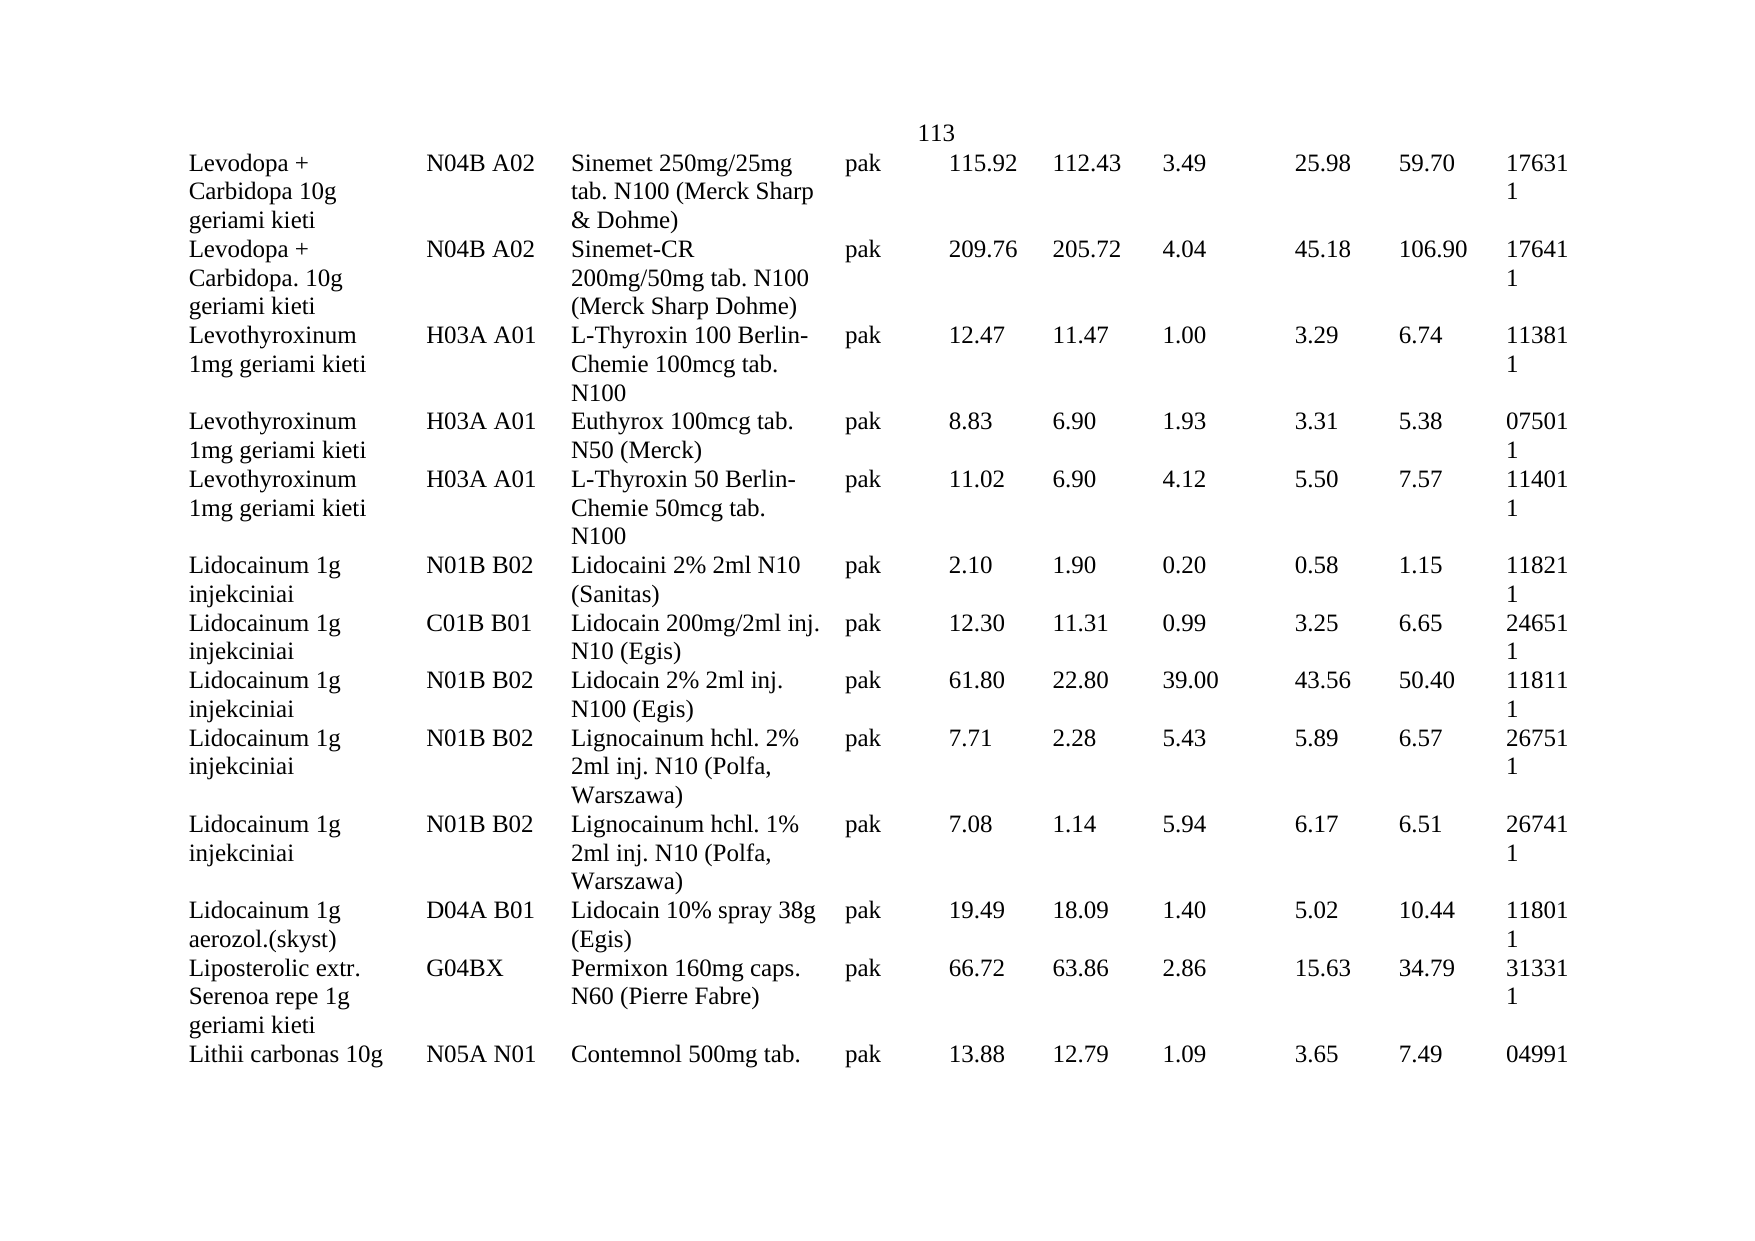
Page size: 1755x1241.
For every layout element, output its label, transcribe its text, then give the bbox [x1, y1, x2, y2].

table_cell 18.09 [1041, 895, 1151, 953]
table_cell 22.80 [1041, 665, 1151, 723]
table_cell 12.30 [938, 608, 1041, 665]
table_cell 19.49 [938, 895, 1041, 953]
table_cell 6.90 [1041, 464, 1151, 550]
table_cell [1589, 550, 1595, 608]
table_cell pak [834, 809, 937, 895]
table_cell [1589, 895, 1595, 953]
table_cell pak [834, 1039, 937, 1068]
table_cell Lidocainum 1g injekciniai [177, 665, 415, 723]
table_cell pak [834, 320, 937, 406]
table_cell 106.90 [1388, 234, 1494, 320]
table_cell pak [834, 953, 937, 1039]
table_cell 176411 [1495, 234, 1589, 320]
table_cell 1.90 [1041, 550, 1151, 608]
table_cell 2.10 [938, 550, 1041, 608]
table_cell 59.70 [1388, 148, 1494, 234]
table_cell 3.31 [1283, 406, 1387, 464]
table_cell 209.76 [938, 234, 1041, 320]
table_cell 267411 [1495, 809, 1589, 895]
table_cell 118011 [1495, 895, 1589, 953]
table_cell [1589, 320, 1595, 406]
table_cell 112.43 [1041, 148, 1151, 234]
table_cell [1589, 953, 1595, 1039]
table_cell 11.02 [938, 464, 1041, 550]
table_cell 5.94 [1151, 809, 1283, 895]
table_cell 63.86 [1041, 953, 1151, 1039]
table_cell 6.17 [1283, 809, 1387, 895]
table_cell Lidocainum 1g injekciniai [177, 809, 415, 895]
table_cell Levodopa + Carbidopa. 10g geriami kieti [177, 234, 415, 320]
table_cell 1.00 [1151, 320, 1283, 406]
table_cell 6.90 [1041, 406, 1151, 464]
table_cell H03A A01 [415, 464, 559, 550]
table_cell 113811 [1495, 320, 1589, 406]
table_cell 0.20 [1151, 550, 1283, 608]
table_cell Permixon 160mg caps. N60 (Pierre Fabre) [560, 953, 833, 1039]
table_cell 4.12 [1151, 464, 1283, 550]
table_cell 43.56 [1283, 665, 1387, 723]
table_cell 3.25 [1283, 608, 1387, 665]
table_cell Sinemet-CR 200mg/50mg tab. N100 (Merck Sharp Dohme) [560, 234, 833, 320]
table_cell [1589, 723, 1595, 809]
table_cell 6.57 [1388, 723, 1494, 809]
table_cell 10.44 [1388, 895, 1494, 953]
table_cell pak [834, 608, 937, 665]
table_cell 45.18 [1283, 234, 1387, 320]
table_cell Liposterolic extr. Serenoa repe 1g geriami kieti [177, 953, 415, 1039]
table_cell 075011 [1495, 406, 1589, 464]
table_cell 176311 [1495, 148, 1589, 234]
table_cell 114011 [1495, 464, 1589, 550]
table_cell 15.63 [1283, 953, 1387, 1039]
table_cell 267511 [1495, 723, 1589, 809]
table_cell Lidocain 2% 2ml inj. N100 (Egis) [560, 665, 833, 723]
table_cell 5.50 [1283, 464, 1387, 550]
table_cell 246511 [1495, 608, 1589, 665]
table_cell 1.93 [1151, 406, 1283, 464]
table_cell pak [834, 665, 937, 723]
table_cell Lidocain 200mg/2ml inj. N10 (Egis) [560, 608, 833, 665]
table_cell 3.49 [1151, 148, 1283, 234]
table_cell Lidocainum 1g aerozol.(skyst) [177, 895, 415, 953]
table_cell 4.04 [1151, 234, 1283, 320]
table_cell 0.58 [1283, 550, 1387, 608]
table_cell 2.86 [1151, 953, 1283, 1039]
table_cell 12.47 [938, 320, 1041, 406]
table_cell 118111 [1495, 665, 1589, 723]
table_cell Lidocainum 1g injekciniai [177, 723, 415, 809]
table_cell [1589, 464, 1595, 550]
table_cell 8.83 [938, 406, 1041, 464]
table_cell [1589, 809, 1595, 895]
table_cell N05A N01 [415, 1039, 559, 1068]
table_cell 1.09 [1151, 1039, 1283, 1068]
table_cell 6.74 [1388, 320, 1494, 406]
table_cell 34.79 [1388, 953, 1494, 1039]
table_cell N01B B02 [415, 665, 559, 723]
table_cell Lidocaini 2% 2ml N10 (Sanitas) [560, 550, 833, 608]
table_cell pak [834, 148, 937, 234]
table_cell 115.92 [938, 148, 1041, 234]
table_cell Lignocainum hchl. 1% 2ml inj. N10 (Polfa, Warszawa) [560, 809, 833, 895]
table_cell 11.47 [1041, 320, 1151, 406]
table_cell Levodopa + Carbidopa 10g geriami kieti [177, 148, 415, 234]
table_cell pak [834, 895, 937, 953]
table_cell 50.40 [1388, 665, 1494, 723]
table_cell 6.65 [1388, 608, 1494, 665]
table_cell 04991 [1495, 1039, 1589, 1068]
table_cell 0.99 [1151, 608, 1283, 665]
table_cell H03A A01 [415, 406, 559, 464]
table_cell D04A B01 [415, 895, 559, 953]
table_cell L-Thyroxin 100 Berlin-Chemie 100mcg tab. N100 [560, 320, 833, 406]
table_cell N01B B02 [415, 723, 559, 809]
table_cell Levothyroxinum 1mg geriami kieti [177, 320, 415, 406]
table_cell 3.29 [1283, 320, 1387, 406]
table_cell [1589, 148, 1595, 234]
table_cell G04BX [415, 953, 559, 1039]
table_cell [1589, 234, 1595, 320]
table_cell pak [834, 550, 937, 608]
table_cell 25.98 [1283, 148, 1387, 234]
table_cell 313311 [1495, 953, 1589, 1039]
table_cell N04B A02 [415, 148, 559, 234]
table_cell pak [834, 406, 937, 464]
table_cell pak [834, 464, 937, 550]
table_cell Levothyroxinum 1mg geriami kieti [177, 406, 415, 464]
table_cell 5.02 [1283, 895, 1387, 953]
table_cell [1589, 665, 1595, 723]
table_cell Lidocainum 1g injekciniai [177, 550, 415, 608]
table_cell 66.72 [938, 953, 1041, 1039]
table_cell Euthyrox 100mcg tab. N50 (Merck) [560, 406, 833, 464]
table_cell L-Thyroxin 50 Berlin-Chemie 50mcg tab. N100 [560, 464, 833, 550]
table_cell [1589, 1039, 1595, 1068]
table_cell 12.79 [1041, 1039, 1151, 1068]
table_cell Lignocainum hchl. 2% 2ml inj. N10 (Polfa, Warszawa) [560, 723, 833, 809]
table_cell Levothyroxinum 1mg geriami kieti [177, 464, 415, 550]
table_cell H03A A01 [415, 320, 559, 406]
table_cell pak [834, 723, 937, 809]
table_cell Sinemet 250mg/25mg tab. N100 (Merck Sharp & Dohme) [560, 148, 833, 234]
table_cell N01B B02 [415, 550, 559, 608]
table_cell 205.72 [1041, 234, 1151, 320]
table_cell 6.51 [1388, 809, 1494, 895]
table_cell 3.65 [1283, 1039, 1387, 1068]
table_cell 1.14 [1041, 809, 1151, 895]
table_cell 61.80 [938, 665, 1041, 723]
table_cell C01B B01 [415, 608, 559, 665]
table_cell 7.49 [1388, 1039, 1494, 1068]
table_cell Lidocainum 1g injekciniai [177, 608, 415, 665]
table_cell Lidocain 10% spray 38g (Egis) [560, 895, 833, 953]
table_cell 13.88 [938, 1039, 1041, 1068]
table_cell 118211 [1495, 550, 1589, 608]
table_cell 7.08 [938, 809, 1041, 895]
table_cell [1589, 608, 1595, 665]
table_cell 2.28 [1041, 723, 1151, 809]
table_cell 7.57 [1388, 464, 1494, 550]
table_cell 1.40 [1151, 895, 1283, 953]
table_cell N04B A02 [415, 234, 559, 320]
table_cell pak [834, 234, 937, 320]
table_cell 11.31 [1041, 608, 1151, 665]
table_cell 1.15 [1388, 550, 1494, 608]
table_cell 5.89 [1283, 723, 1387, 809]
table_cell N01B B02 [415, 809, 559, 895]
table_cell Contemnol 500mg tab. [560, 1039, 833, 1068]
table_cell 5.43 [1151, 723, 1283, 809]
table_cell 39.00 [1151, 665, 1283, 723]
table_cell 5.38 [1388, 406, 1494, 464]
table_cell [1589, 406, 1595, 464]
table_cell Lithii carbonas 10g [177, 1039, 415, 1068]
table_cell 7.71 [938, 723, 1041, 809]
